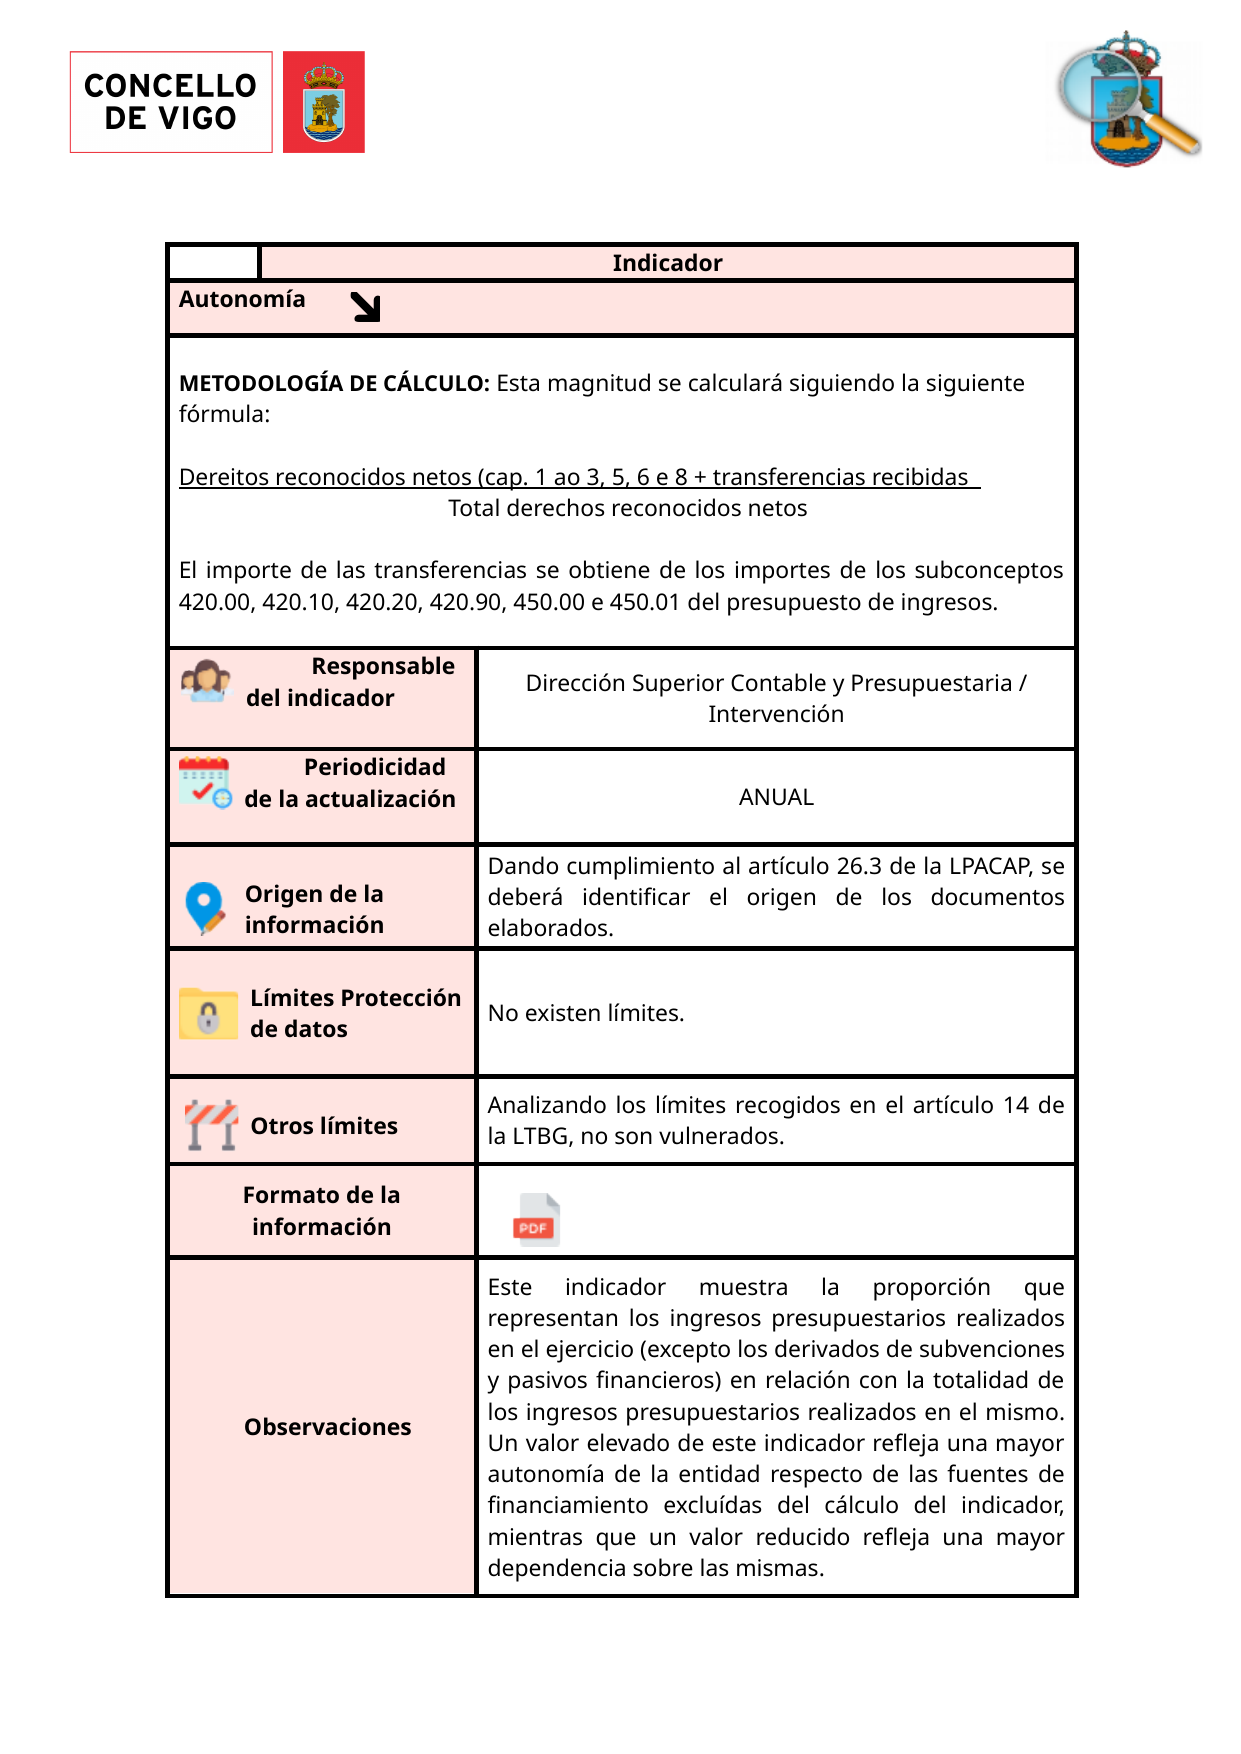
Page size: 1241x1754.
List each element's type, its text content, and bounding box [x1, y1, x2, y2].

table_cell Límites Protección de datos [170, 951, 474, 1074]
table_cell METODOLOGÍA DE CÁLCULO: Esta magnitud se calculará siguiendo la siguiente fórmula: Dereitos reconocidos netos (cap. 1 ao 3, 5, 6 e 8 + transferencias recibidas Total derechos reconocidos netos El importe de las transferencias se obtiene de los importes de los subconceptos 420.00, 420.10, 420.20, 420.90, 450.00 e 450.01 del presupuesto de ingresos. [170, 338, 1074, 646]
table_cell Analizando los límites recogidos en el artículo 14 de la LTBG, no son vulnerados. [479, 1079, 1074, 1161]
table_cell Dirección Superior Contable y Presupuestaria / Intervención [479, 650, 1074, 747]
picture [181, 655, 234, 708]
picture [197, 894, 211, 906]
table_cell No existen límites. [479, 951, 1074, 1074]
table_cell Responsable del indicador [170, 650, 474, 747]
table_header Indicador [262, 247, 1074, 278]
table_cell Otros límites [170, 1079, 474, 1161]
table_cell Observaciones [170, 1260, 474, 1593]
picture [179, 984, 239, 1044]
table_cell Origen de la información [170, 847, 474, 946]
table_cell [479, 1166, 1074, 1255]
table_cell Formato de la información [170, 1166, 474, 1255]
picture [350, 292, 380, 322]
table_cell Periodicidad de la actualización [170, 751, 474, 842]
picture [185, 1099, 239, 1153]
picture [510, 1193, 564, 1247]
picture [1040, 26, 1218, 186]
table_header [170, 247, 257, 278]
picture [179, 882, 233, 936]
picture [69, 51, 365, 153]
table_cell Dando cumplimiento al artículo 26.3 de la LPACAP, se deberá identificar el origen de los documentos elaborados. [479, 847, 1074, 946]
picture [179, 756, 233, 810]
table_cell ANUAL [479, 751, 1074, 842]
table_cell Autonomía [170, 283, 1074, 333]
table_cell Este indicador muestra la proporción que representan los ingresos presupuestarios realizados en el ejercicio (excepto los derivados de subvenciones y pasivos financieros) en relación con la totalidad de los ingresos presupuestarios realizados en el mismo. Un valor elevado de este indicador refleja una mayor autonomía de la entidad respecto de las fuentes de financiamiento excluídas del cálculo del indicador, mientras que un valor reducido refleja una mayor dependencia sobre las mismas. [479, 1260, 1074, 1593]
